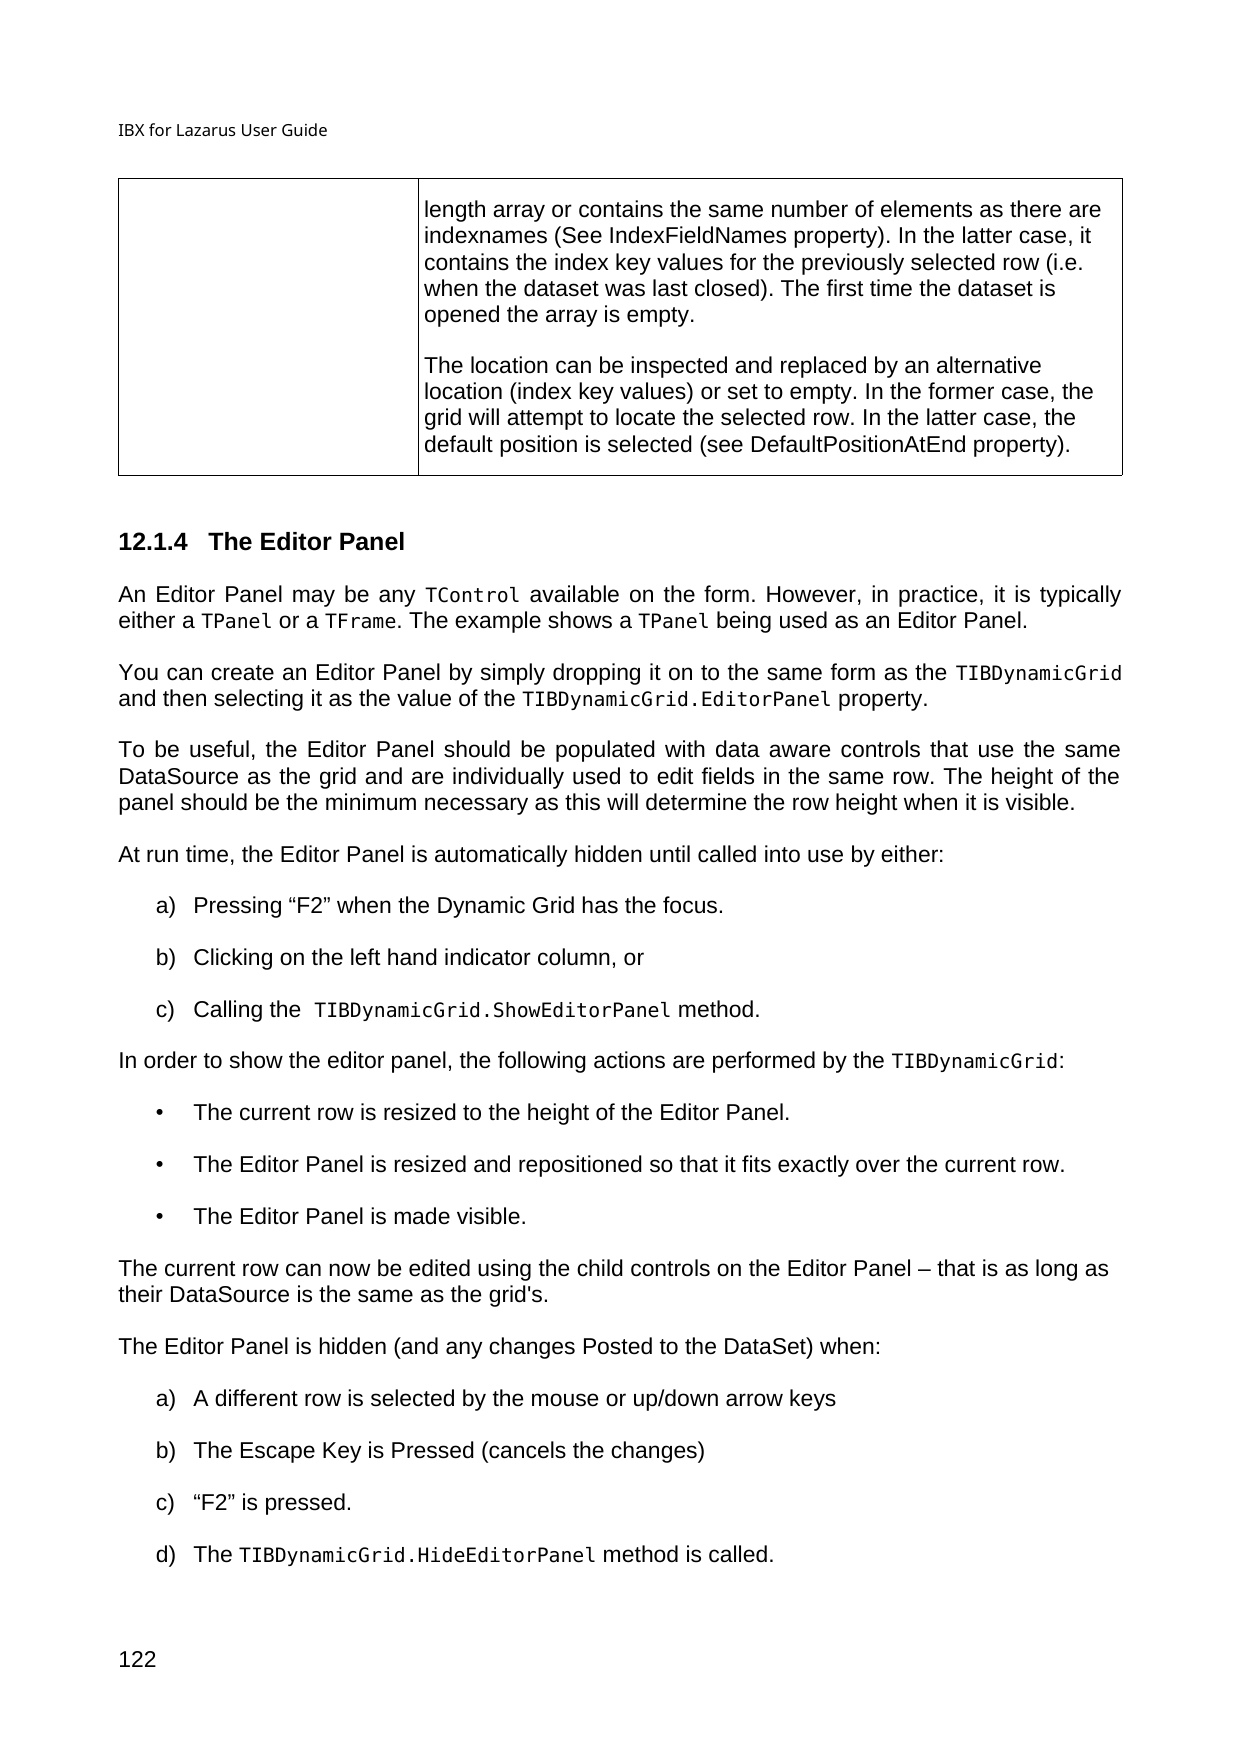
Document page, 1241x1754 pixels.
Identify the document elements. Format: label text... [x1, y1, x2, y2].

text You can create an Editor Panel by simply dropping it on to the same form as the TIBDynamicGrid and then selecting it as the value of the TIBDynamicGrid.EditorPanel property. [118, 659, 1122, 711]
list Pressing “F2” when the Dynamic Grid has the focus. [156, 892, 1122, 918]
table_cell length array or contains the same number of elements as there are indexnames (See IndexFieldNames property). In the latter case, it contains the index key values for the previously selected row (i.e. when the dataset was last closed). The first time the dataset is opened the array is empty. The location can be inspected and replaced by an alternative location (index key values) or set to empty. In the former case, the grid will attempt to locate the selected row. In the latter case, the default position is selected (see DefaultPositionAtEnd property). [419, 179, 1122, 475]
list The Escape Key is Pressed (cancels the changes) [156, 1437, 1122, 1463]
list The current row is resized to the height of the Editor Panel. [156, 1099, 1122, 1126]
list “F2” is pressed. [156, 1489, 1122, 1515]
list A different row is selected by the mouse or up/down arrow keys [156, 1385, 1122, 1411]
text At run time, the Editor Panel is automatically hidden until called into use by either: [118, 841, 1122, 867]
list Clicking on the left hand indicator column, or [156, 944, 1122, 970]
text An Editor Panel may be any TControl available on the form. However, in practice, it is typically either a TPanel or a TFrame. The example shows a TPanel being used as an Editor Panel. [118, 581, 1122, 634]
text In order to show the editor panel, the following actions are performed by the TIBDynamicGrid: [118, 1047, 1122, 1074]
list The TIBDynamicGrid.HideEditorPanel method is called. [156, 1541, 1122, 1567]
text To be useful, the Editor Panel should be populated with data aware controls that use the same DataSource as the grid and are individually used to edit fields in the same row. The height of the panel should be the minimum necessary as this will determine the row height when it is visible. [118, 736, 1122, 816]
text The Editor Panel is hidden (and any changes Posted to the DataSet) when: [118, 1333, 1122, 1359]
text The current row can now be edited using the child controls on the Editor Panel – that is as long as their DataSource is the same as the grid's. [118, 1255, 1122, 1308]
table_cell [119, 179, 418, 475]
subtitle The Editor Panel [118, 527, 1122, 556]
list The Editor Panel is made visible. [156, 1203, 1122, 1229]
list The Editor Panel is resized and repositioned so that it fits exactly over the current row. [156, 1151, 1122, 1178]
list Calling the TIBDynamicGrid.ShowEditorPanel method. [156, 996, 1122, 1022]
